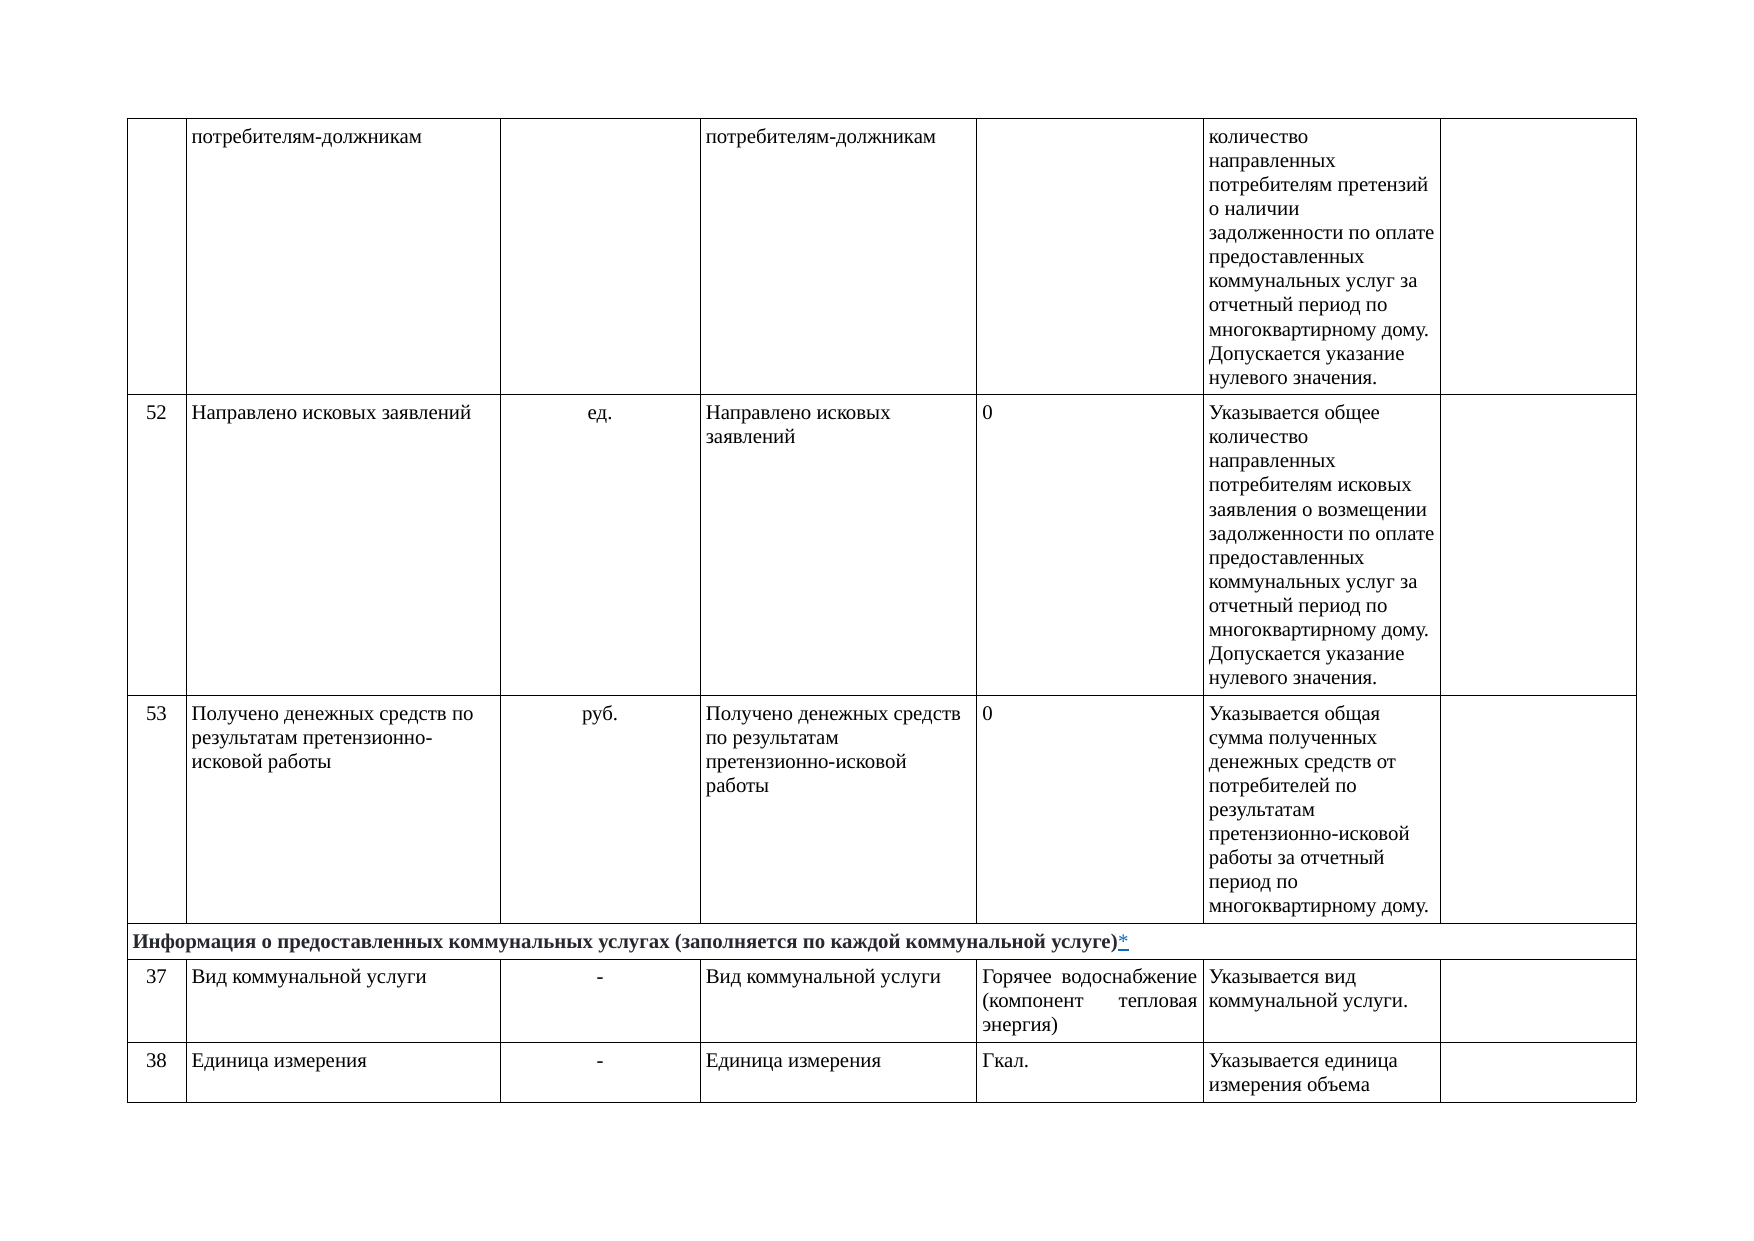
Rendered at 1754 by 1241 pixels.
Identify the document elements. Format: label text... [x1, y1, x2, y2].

table_cell 0 [977, 696, 1203, 923]
table_cell - [501, 1043, 700, 1102]
table_cell [501, 119, 700, 394]
table_cell руб. [501, 696, 700, 923]
table_cell Направлено исковых заявлений [701, 395, 976, 695]
table_cell 53 [128, 696, 186, 923]
table_cell Единица измерения [701, 1043, 976, 1102]
table_cell Горячее водоснабжение (компонент тепловая энергия) [977, 960, 1203, 1042]
table_cell потребителям-должникам [701, 119, 976, 394]
table_cell Единица измерения [187, 1043, 500, 1102]
table_cell ед. [501, 395, 700, 695]
table_cell Информация о предоставленных коммунальных услугах (заполняется по каждой коммунальной услуге)* [128, 924, 1636, 958]
table_cell [1441, 119, 1636, 394]
table_cell Указывается общая сумма полученных денежных средств от потребителей по результатам претензионно-исковой работы за отчетный период по многоквартирному дому. [1204, 696, 1440, 923]
table_cell [977, 119, 1203, 394]
table_cell Указывается единица измерения объема [1204, 1043, 1440, 1102]
table_cell Вид коммунальной услуги [701, 960, 976, 1042]
table_cell Получено денежных средств по результатам претензионно-исковой работы [701, 696, 976, 923]
table_cell [1441, 960, 1636, 1042]
table_cell 37 [128, 960, 186, 1042]
table_cell [1441, 1043, 1636, 1102]
table_cell 0 [977, 395, 1203, 695]
table_cell 52 [128, 395, 186, 695]
table_cell Направлено исковых заявлений [187, 395, 500, 695]
table_cell Указывается вид коммунальной услуги. [1204, 960, 1440, 1042]
table_cell - [501, 960, 700, 1042]
table_cell потребителям-должникам [187, 119, 500, 394]
table_cell Гкал. [977, 1043, 1203, 1102]
table_cell [1441, 395, 1636, 695]
table_cell Получено денежных средств по результатам претензионно-исковой работы [187, 696, 500, 923]
table_cell Указывается общее количество направленных потребителям исковых заявления о возмещении задолженности по оплате предоставленных коммунальных услуг за отчетный период по многоквартирному дому. Допускается указание нулевого значения. [1204, 395, 1440, 695]
table_cell Вид коммунальной услуги [187, 960, 500, 1042]
table_cell [128, 119, 186, 394]
table_cell [1441, 696, 1636, 923]
table_cell 38 [128, 1043, 186, 1102]
table_cell количество направленных потребителям претензий о наличии задолженности по оплате предоставленных коммунальных услуг за отчетный период по многоквартирному дому. Допускается указание нулевого значения. [1204, 119, 1440, 394]
